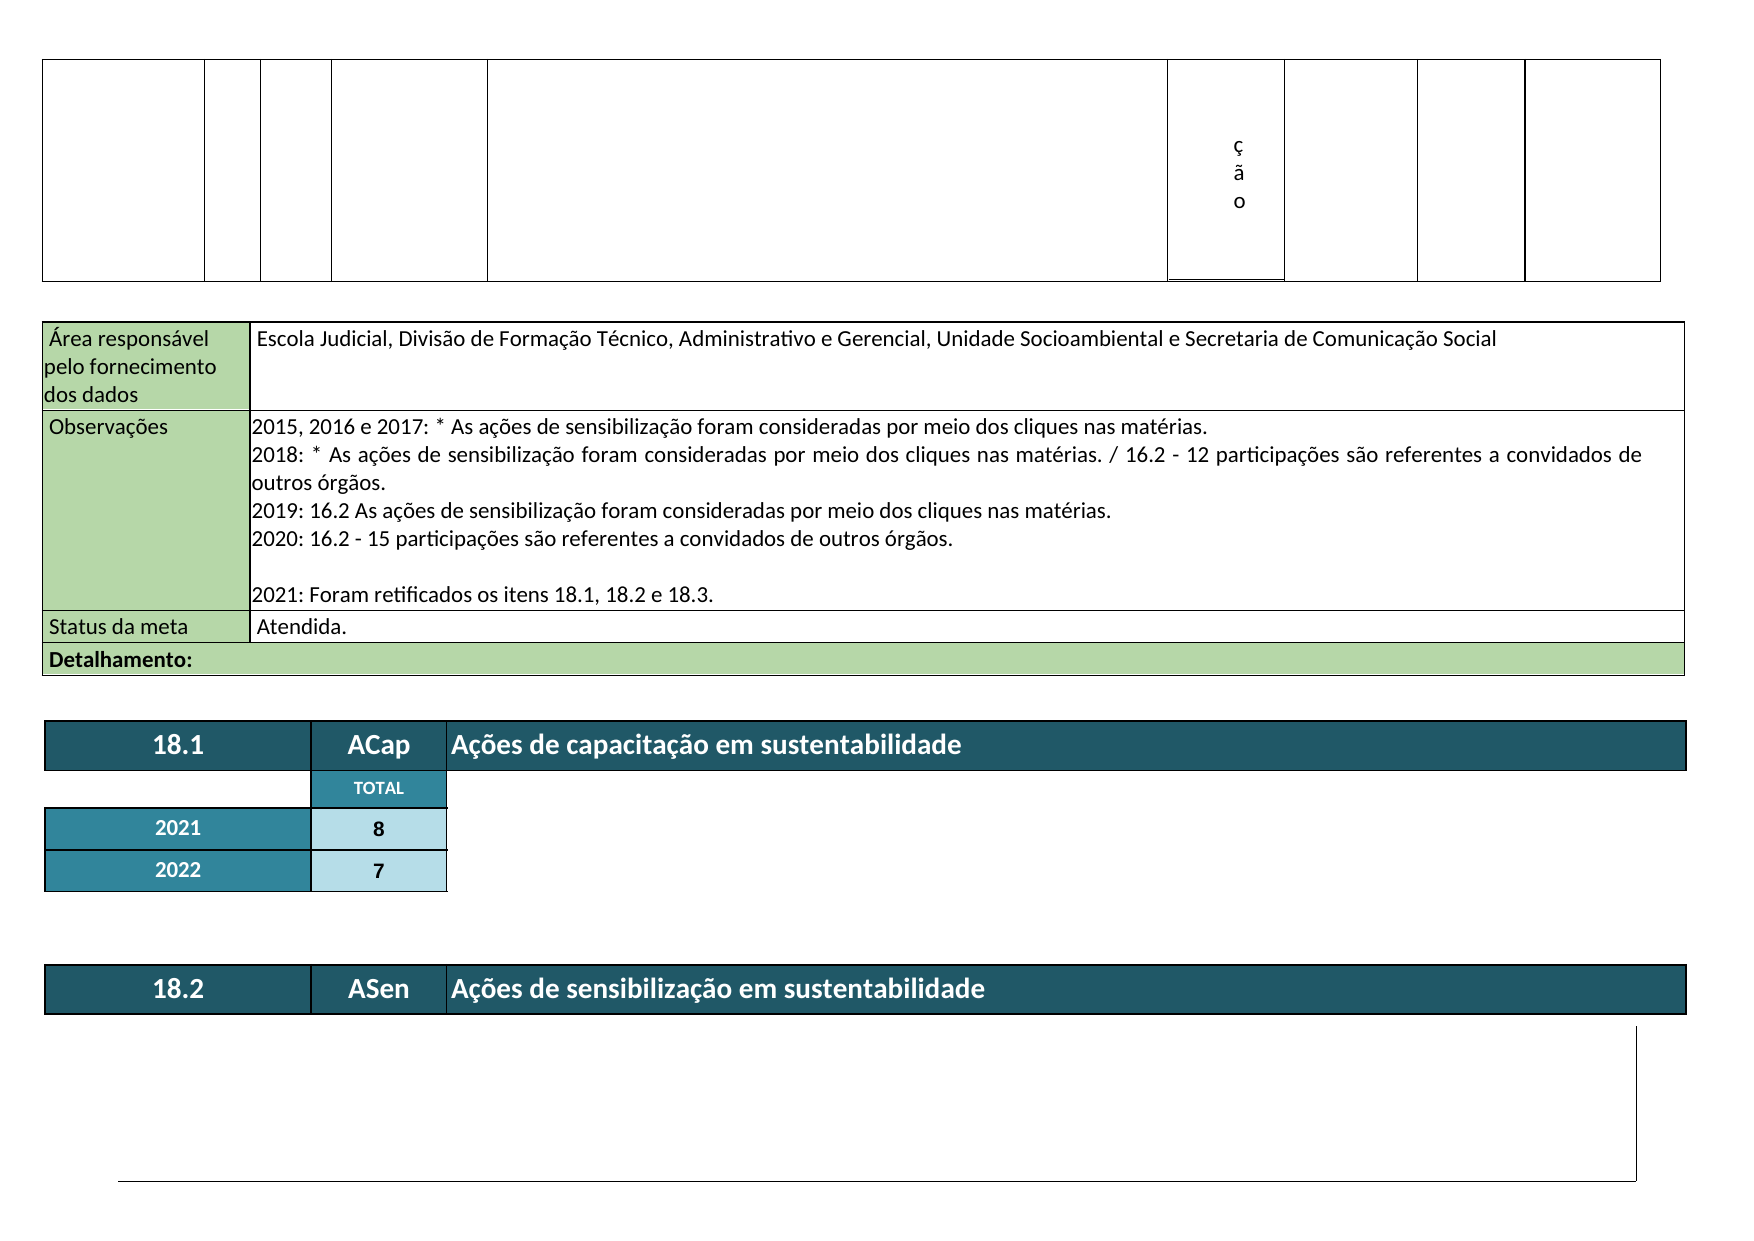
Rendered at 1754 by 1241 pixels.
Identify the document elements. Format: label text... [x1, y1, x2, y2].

table_cell [1064, 771, 1159, 807]
table_cell ção [1168, 60, 1284, 281]
table_cell [1159, 849, 1254, 891]
table_header 18.1 [46, 722, 310, 770]
table_cell [1445, 771, 1540, 807]
table_cell [969, 807, 1064, 849]
table_cell [447, 928, 587, 964]
table_cell [1159, 771, 1254, 807]
table_cell [683, 807, 778, 849]
table_cell [1445, 891, 1540, 928]
table_cell TOTAL [312, 771, 446, 807]
table_cell [873, 928, 968, 964]
table_cell [45, 892, 311, 928]
table_cell [1255, 928, 1350, 964]
table_cell [969, 928, 1064, 964]
table_cell [587, 891, 683, 928]
table_cell [488, 60, 1167, 281]
table_cell [683, 771, 778, 807]
table_cell [43, 60, 204, 281]
table_cell [778, 771, 873, 807]
table_cell [447, 891, 587, 928]
table_cell [683, 849, 778, 891]
table_cell [1540, 771, 1686, 807]
table_cell [778, 849, 873, 891]
table_cell Observações [43, 411, 249, 610]
table_cell [45, 928, 311, 964]
table_cell [1540, 849, 1686, 891]
table_header Área responsável pelo fornecimento dos dados [43, 323, 249, 409]
table_cell Ações de sensibilização em sustentabilidade [447, 966, 1685, 1013]
table_cell [447, 807, 587, 849]
table_cell [1064, 849, 1159, 891]
table_cell [1350, 891, 1445, 928]
table_cell [683, 928, 778, 964]
table_cell [1540, 807, 1686, 849]
table_cell [1255, 807, 1350, 849]
table_cell Status da meta [43, 611, 249, 642]
table_header ACap [312, 722, 446, 770]
table_cell [1350, 771, 1445, 807]
table_header Escola Judicial, Divisão de Formação Técnico, Administrativo e Gerencial, Unidade Socioambiental e Secretaria de Comunicação Social [251, 323, 1684, 409]
table_cell [778, 807, 873, 849]
table_cell [1445, 928, 1540, 964]
table_cell [1445, 807, 1540, 849]
table_cell [587, 807, 683, 849]
table_cell [873, 891, 968, 928]
table_cell [1064, 807, 1159, 849]
table_cell [261, 60, 331, 281]
table_cell [1255, 891, 1350, 928]
table_cell [969, 891, 1064, 928]
table_cell Detalhamento: [43, 643, 1684, 674]
table_cell [873, 807, 968, 849]
table_cell 18.2 [46, 966, 310, 1013]
table_cell [1285, 60, 1417, 281]
table_cell [1445, 849, 1540, 891]
table_cell 2015, 2016 e 2017: * As ações de sensibilização foram consideradas por meio dos cliques nas matérias. 2018: * As ações de sensibilização foram consideradas por meio dos cliques nas matérias. / 16.2 - 12 participações são referentes a convidados de outros órgãos. 2019: 16.2 As ações de sensibilização foram consideradas por meio dos cliques nas matérias. 2020: 16.2 - 15 participações são referentes a convidados de outros órgãos. 2021: Foram retificados os itens 18.1, 18.2 e 18.3. [251, 411, 1684, 610]
table_cell [969, 849, 1064, 891]
table_cell [587, 928, 683, 964]
table_cell [873, 849, 968, 891]
table_cell [332, 60, 487, 281]
table_cell - [1526, 60, 1660, 281]
table_cell [1159, 807, 1254, 849]
table_cell [778, 928, 873, 964]
table_cell [969, 771, 1064, 807]
table_cell 8 [312, 809, 446, 849]
table_cell 7 [312, 851, 446, 891]
table_cell [1255, 849, 1350, 891]
table_cell ASen [312, 966, 446, 1013]
table_cell [45, 771, 310, 807]
table_cell [1159, 928, 1254, 964]
table_cell [311, 928, 447, 964]
table_cell [1540, 891, 1686, 928]
table_cell [1350, 807, 1445, 849]
table_cell [1418, 60, 1524, 281]
table_cell [1064, 928, 1159, 964]
table_cell Atendida. [251, 611, 1684, 642]
table_cell [778, 891, 873, 928]
table_cell [1350, 849, 1445, 891]
table_cell 2022 [46, 851, 310, 891]
table_header Ações de capacitação em sustentabilidade [447, 722, 1685, 770]
table_cell [1159, 891, 1254, 928]
table_cell [205, 60, 260, 281]
table_cell [587, 849, 683, 891]
table_cell [447, 849, 587, 891]
table_cell 2021 [46, 809, 310, 849]
table_cell [1350, 928, 1445, 964]
table_cell [1064, 891, 1159, 928]
table_cell [1255, 771, 1350, 807]
table_cell [587, 771, 683, 807]
table_cell [311, 892, 447, 928]
table_cell [873, 771, 968, 807]
table_cell [1540, 928, 1686, 964]
table_cell [447, 771, 587, 807]
table_cell [683, 891, 778, 928]
